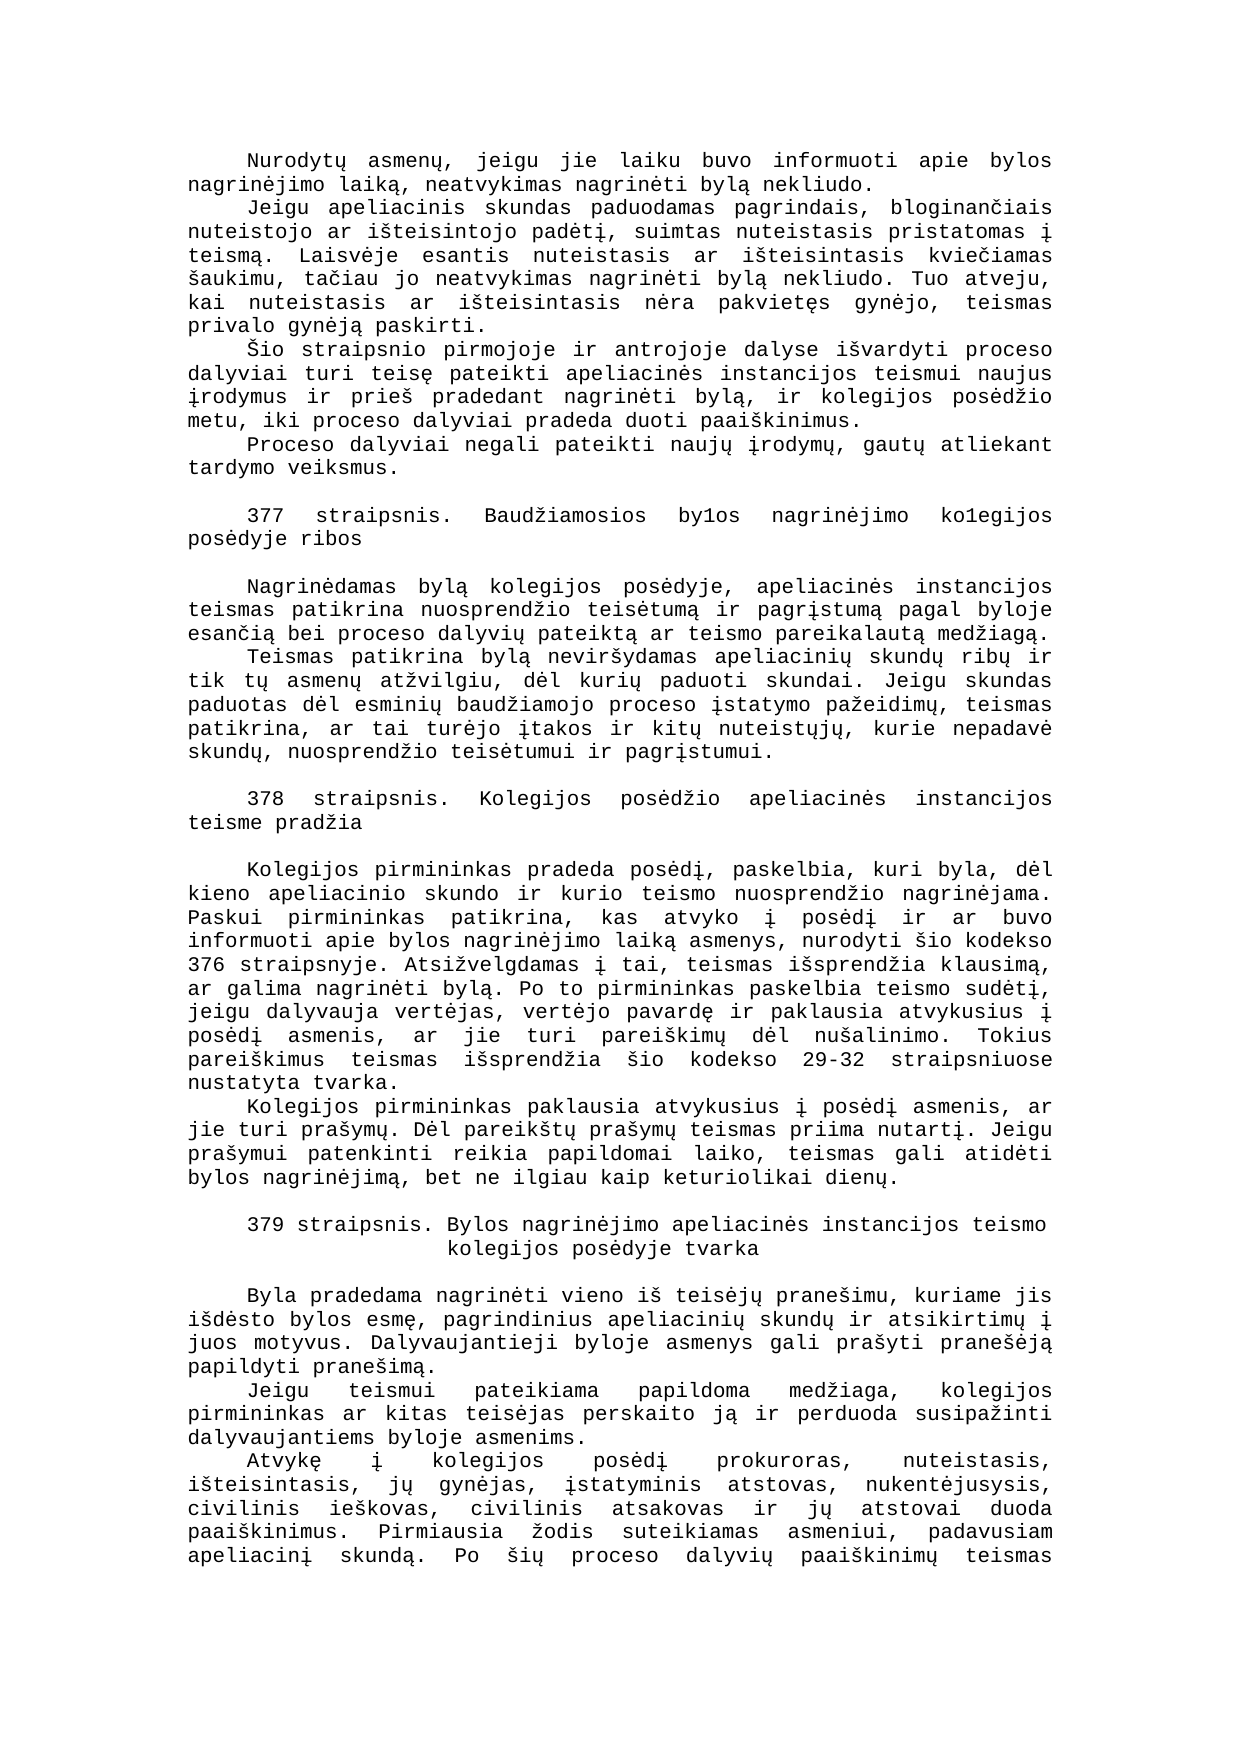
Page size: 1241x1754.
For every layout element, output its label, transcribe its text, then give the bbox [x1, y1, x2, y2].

text 379 straipsnis. Bylos nagrinėjimo apeliacinės instancijos teismo [187, 1214, 1053, 1238]
text Nurodytų asmenų, jeigu jie laiku buvo informuoti apie bylos nagrinėjimo laiką, neatvykimas nagrinėti bylą nekliudo. [187, 150, 1053, 197]
text 378 straipsnis. Kolegijos posėdžio apeliacinės instancijos teisme pradžia [187, 788, 1053, 836]
text 377 straipsnis. Baudžiamosios by1os nagrinėjimo ko1egijos posėdyje ribos [187, 505, 1053, 552]
text kolegijos posėdyje tvarka [187, 1238, 1053, 1261]
text Proceso dalyviai negali pateikti naujų įrodymų, gautų atliekant tardymo veiksmus. [187, 434, 1053, 481]
text Teismas patikrina bylą neviršydamas apeliacinių skundų ribų ir tik tų asmenų atžvilgiu, dėl kurių paduoti skundai. Jeigu skundas paduotas dėl esminių baudžiamojo proceso įstatymo pažeidimų, teismas patikrina, ar tai turėjo įtakos ir kitų nuteistųjų, kurie nepadavė skundų, nuosprendžio teisėtumui ir pagrįstumui. [187, 647, 1053, 765]
text Jeigu apeliacinis skundas paduodamas pagrindais, bloginančiais nuteistojo ar išteisintojo padėtį, suimtas nuteistasis pristatomas į teismą. Laisvėje esantis nuteistasis ar išteisintasis kviečiamas šaukimu, tačiau jo neatvykimas nagrinėti bylą nekliudo. Tuo atveju, kai nuteistasis ar išteisintasis nėra pakvietęs gynėjo, teismas privalo gynėją paskirti. [187, 197, 1053, 339]
text Kolegijos pirmininkas paklausia atvykusius į posėdį asmenis, ar jie turi prašymų. Dėl pareikštų prašymų teismas priima nutartį. Jeigu prašymui patenkinti reikia papildomai laiko, teismas gali atidėti bylos nagrinėjimą, bet ne ilgiau kaip keturiolikai dienų. [187, 1096, 1053, 1190]
text Nagrinėdamas bylą kolegijos posėdyje, apeliacinės instancijos teismas patikrina nuosprendžio teisėtumą ir pagrįstumą pagal byloje esančią bei proceso dalyvių pateiktą ar teismo pareikalautą medžiagą. [187, 576, 1053, 647]
text Kolegijos pirmininkas pradeda posėdį, paskelbia, kuri byla, dėl kieno apeliacinio skundo ir kurio teismo nuosprendžio nagrinėjama. Paskui pirmininkas patikrina, kas atvyko į posėdį ir ar buvo informuoti apie bylos nagrinėjimo laiką asmenys, nurodyti šio kodekso 376 straipsnyje. Atsižvelgdamas į tai, teismas išsprendžia klausimą, ar galima nagrinėti bylą. Po to pirmininkas paskelbia teismo sudėtį, jeigu dalyvauja vertėjas, vertėjo pavardę ir paklausia atvykusius į posėdį asmenis, ar jie turi pareiškimų dėl nušalinimo. Tokius pareiškimus teismas išsprendžia šio kodekso 29-32 straipsniuose nustatyta tvarka. [187, 859, 1053, 1096]
text Jeigu teismui pateikiama papildoma medžiaga, kolegijos pirmininkas ar kitas teisėjas perskaito ją ir perduoda susipažinti dalyvaujantiems byloje asmenims. [187, 1379, 1053, 1451]
text Šio straipsnio pirmojoje ir antrojoje dalyse išvardyti proceso dalyviai turi teisę pateikti apeliacinės instancijos teismui naujus įrodymus ir prieš pradedant nagrinėti bylą, ir kolegijos posėdžio metu, iki proceso dalyviai pradeda duoti paaiškinimus. [187, 339, 1053, 434]
text Byla pradedama nagrinėti vieno iš teisėjų pranešimu, kuriame jis išdėsto bylos esmę, pagrindinius apeliacinių skundų ir atsikirtimų į juos motyvus. Dalyvaujantieji byloje asmenys gali prašyti pranešėją papildyti pranešimą. [187, 1285, 1053, 1379]
text Atvykę į kolegijos posėdį prokuroras, nuteistasis, išteisintasis, jų gynėjas, įstatyminis atstovas, nukentėjusysis, civilinis ieškovas, civilinis atsakovas ir jų atstovai duoda paaiškinimus. Pirmiausia žodis suteikiamas asmeniui, padavusiam apeliacinį skundą. Po šių proceso dalyvių paaiškinimų teismas [187, 1451, 1053, 1569]
